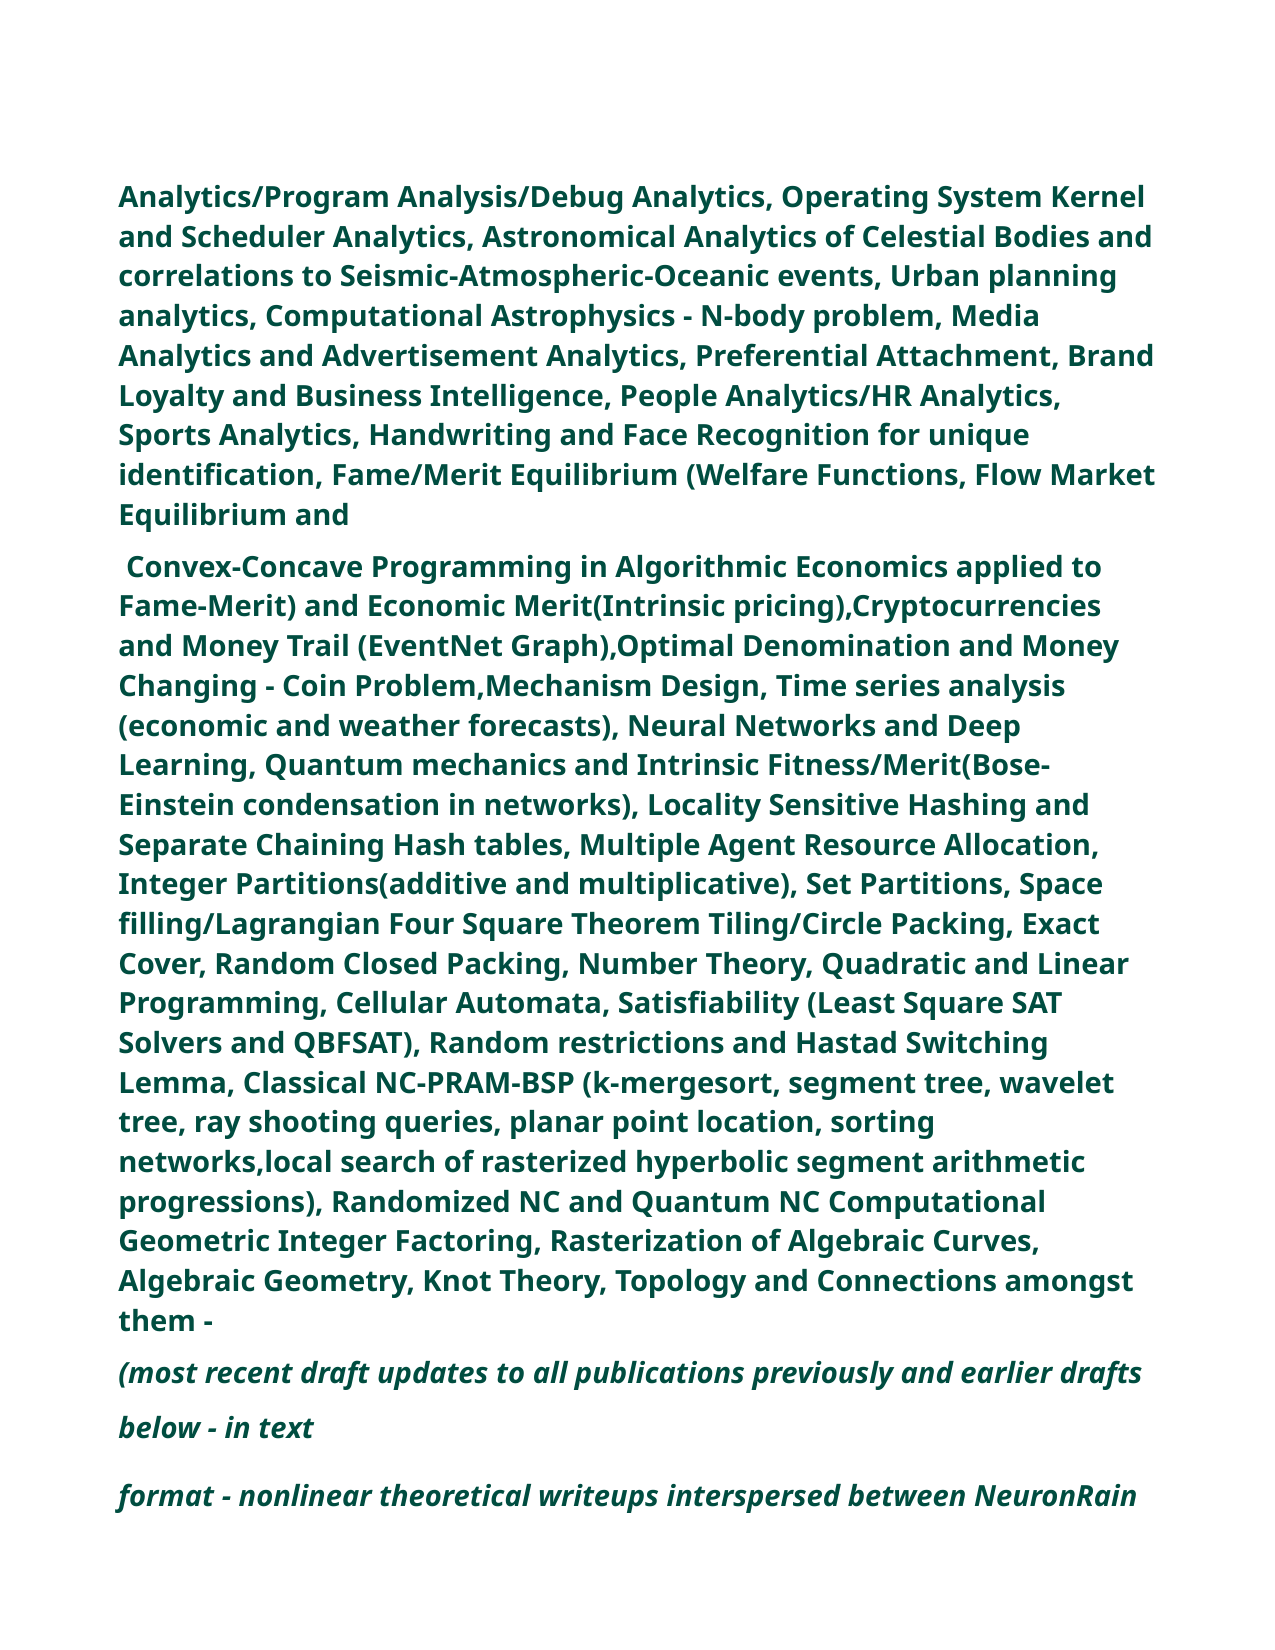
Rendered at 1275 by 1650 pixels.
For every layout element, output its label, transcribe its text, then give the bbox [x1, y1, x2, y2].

text Convex-Concave Programming in Algorithmic Economics applied to Fame-Merit) and Economic Merit(Intrinsic pricing),Cryptocurrencies and Money Trail (EventNet Graph),Optimal Denomination and Money Changing - Coin Problem,Mechanism Design, Time series analysis (economic and weather forecasts), Neural Networks and Deep Learning, Quantum mechanics and Intrinsic Fitness/Merit(Bose-Einstein condensation in networks), Locality Sensitive Hashing and Separate Chaining Hash tables, Multiple Agent Resource Allocation, Integer Partitions(additive and multiplicative), Set Partitions, Space filling/Lagrangian Four Square Theorem Tiling/Circle Packing, Exact Cover, Random Closed Packing, Number Theory, Quadratic and Linear Programming, Cellular Automata, Satisfiability (Least Square SAT Solvers and QBFSAT), Random restrictions and Hastad Switching Lemma, Classical NC-PRAM-BSP (k-mergesort, segment tree, wavelet tree, ray shooting queries, planar point location, sorting networks,local search of rasterized hyperbolic segment arithmetic progressions), Randomized NC and Quantum NC Computational Geometric Integer Factoring, Rasterization of Algebraic Curves, Algebraic Geometry, Knot Theory, Topology and Connections amongst them - [118, 546, 1157, 1340]
text format - nonlinear theoretical writeups interspersed between NeuronRain [118, 1475, 1157, 1515]
text Analytics/Program Analysis/Debug Analytics, Operating System Kernel and Scheduler Analytics, Astronomical Analytics of Celestial Bodies and correlations to Seismic-Atmospheric-Oceanic events, Urban planning analytics, Computational Astrophysics - N-body problem, Media Analytics and Advertisement Analytics, Preferential Attachment, Brand Loyalty and Business Intelligence, People Analytics/HR Analytics, Sports Analytics, Handwriting and Face Recognition for unique identification, Fame/Merit Equilibrium (Welfare Functions, Flow Market Equilibrium and [118, 176, 1157, 533]
text (most recent draft updates to all publications previously and earlier drafts below - in text [118, 1352, 1157, 1447]
